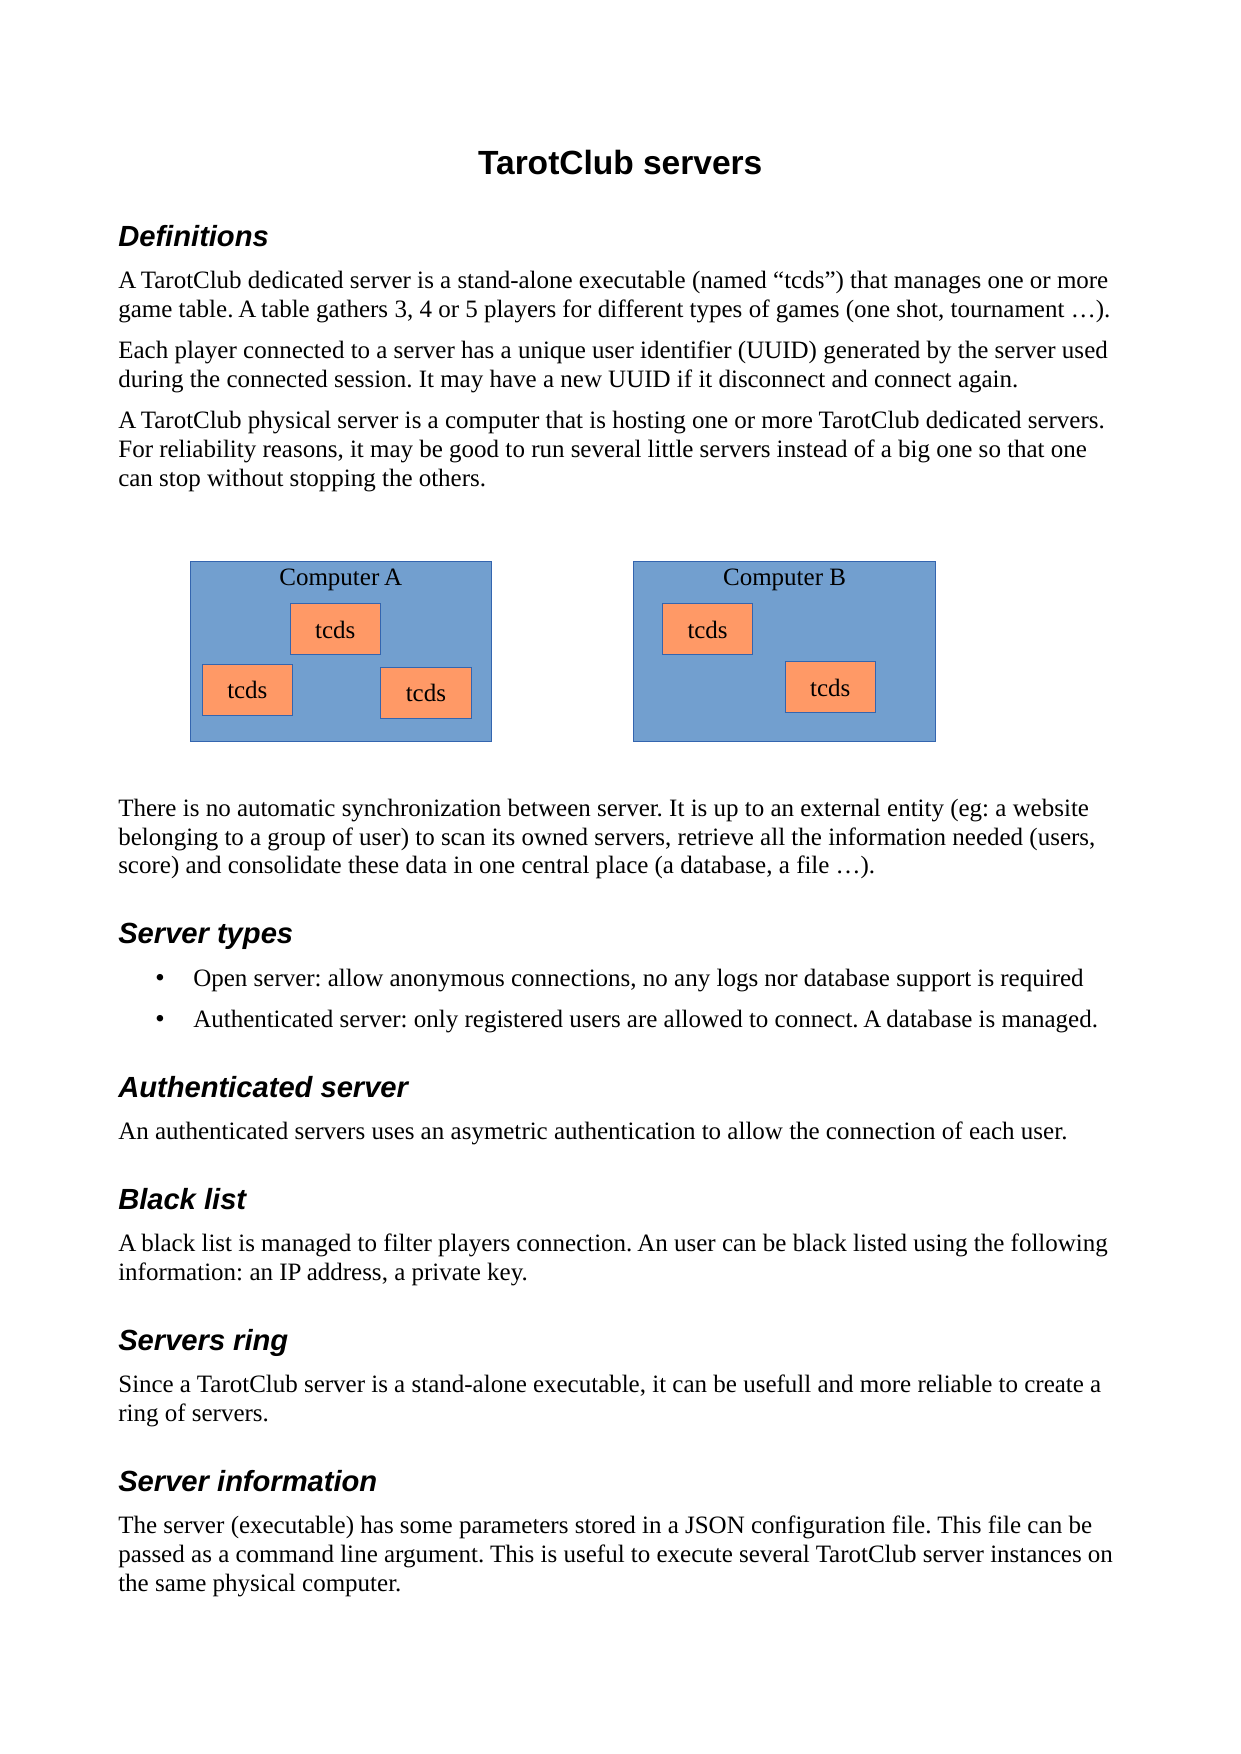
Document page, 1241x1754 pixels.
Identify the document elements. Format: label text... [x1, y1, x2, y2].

text An authenticated servers uses an asymetric authentication to allow the connection of each user. [118, 1116, 1122, 1145]
text There is no automatic synchronization between server. It is up to an external entity (eg: a website belonging to a group of user) to scan its owned servers, retrieve all the information needed (users, score) and consolidate these data in one central place (a database, a file …). [118, 793, 1122, 879]
subtitle Server types [118, 917, 1122, 950]
list Open server: allow anonymous connections, no any logs nor database support is required [156, 963, 1122, 991]
text A black list is managed to filter players connection. An user can be black listed using the following information: an IP address, a private key. [118, 1228, 1122, 1286]
subtitle Authenticated server [118, 1070, 1122, 1104]
subtitle Servers ring [118, 1323, 1122, 1357]
text A TarotClub dedicated server is a stand-alone executable (named “tcds”) that manages one or more game table. A table gathers 3, 4 or 5 players for different types of games (one shot, tournament …). [118, 265, 1122, 323]
subtitle Definitions [118, 219, 1122, 253]
text The server (executable) has some parameters stored in a JSON configuration file. This file can be passed as a command line argument. This is useful to execute several TarotClub server instances on the same physical computer. [118, 1511, 1122, 1597]
subtitle Black list [118, 1182, 1122, 1216]
text A TarotClub physical server is a computer that is hosting one or more TarotClub dedicated servers. For reliability reasons, it may be good to run several little servers instead of a big one so that one can stop without stopping the others. [118, 405, 1122, 492]
text Each player connected to a server has a unique user identifier (UUID) generated by the server used during the connected session. It may have a new UUID if it disconnect and connect again. [118, 335, 1122, 393]
text Since a TarotClub server is a stand-alone executable, it can be usefull and more reliable to create a ring of servers. [118, 1369, 1122, 1427]
subtitle TarotClub servers [118, 143, 1122, 182]
list Authenticated server: only registered users are allowed to connect. A database is managed. [156, 1004, 1122, 1033]
subtitle Server information [118, 1464, 1122, 1498]
